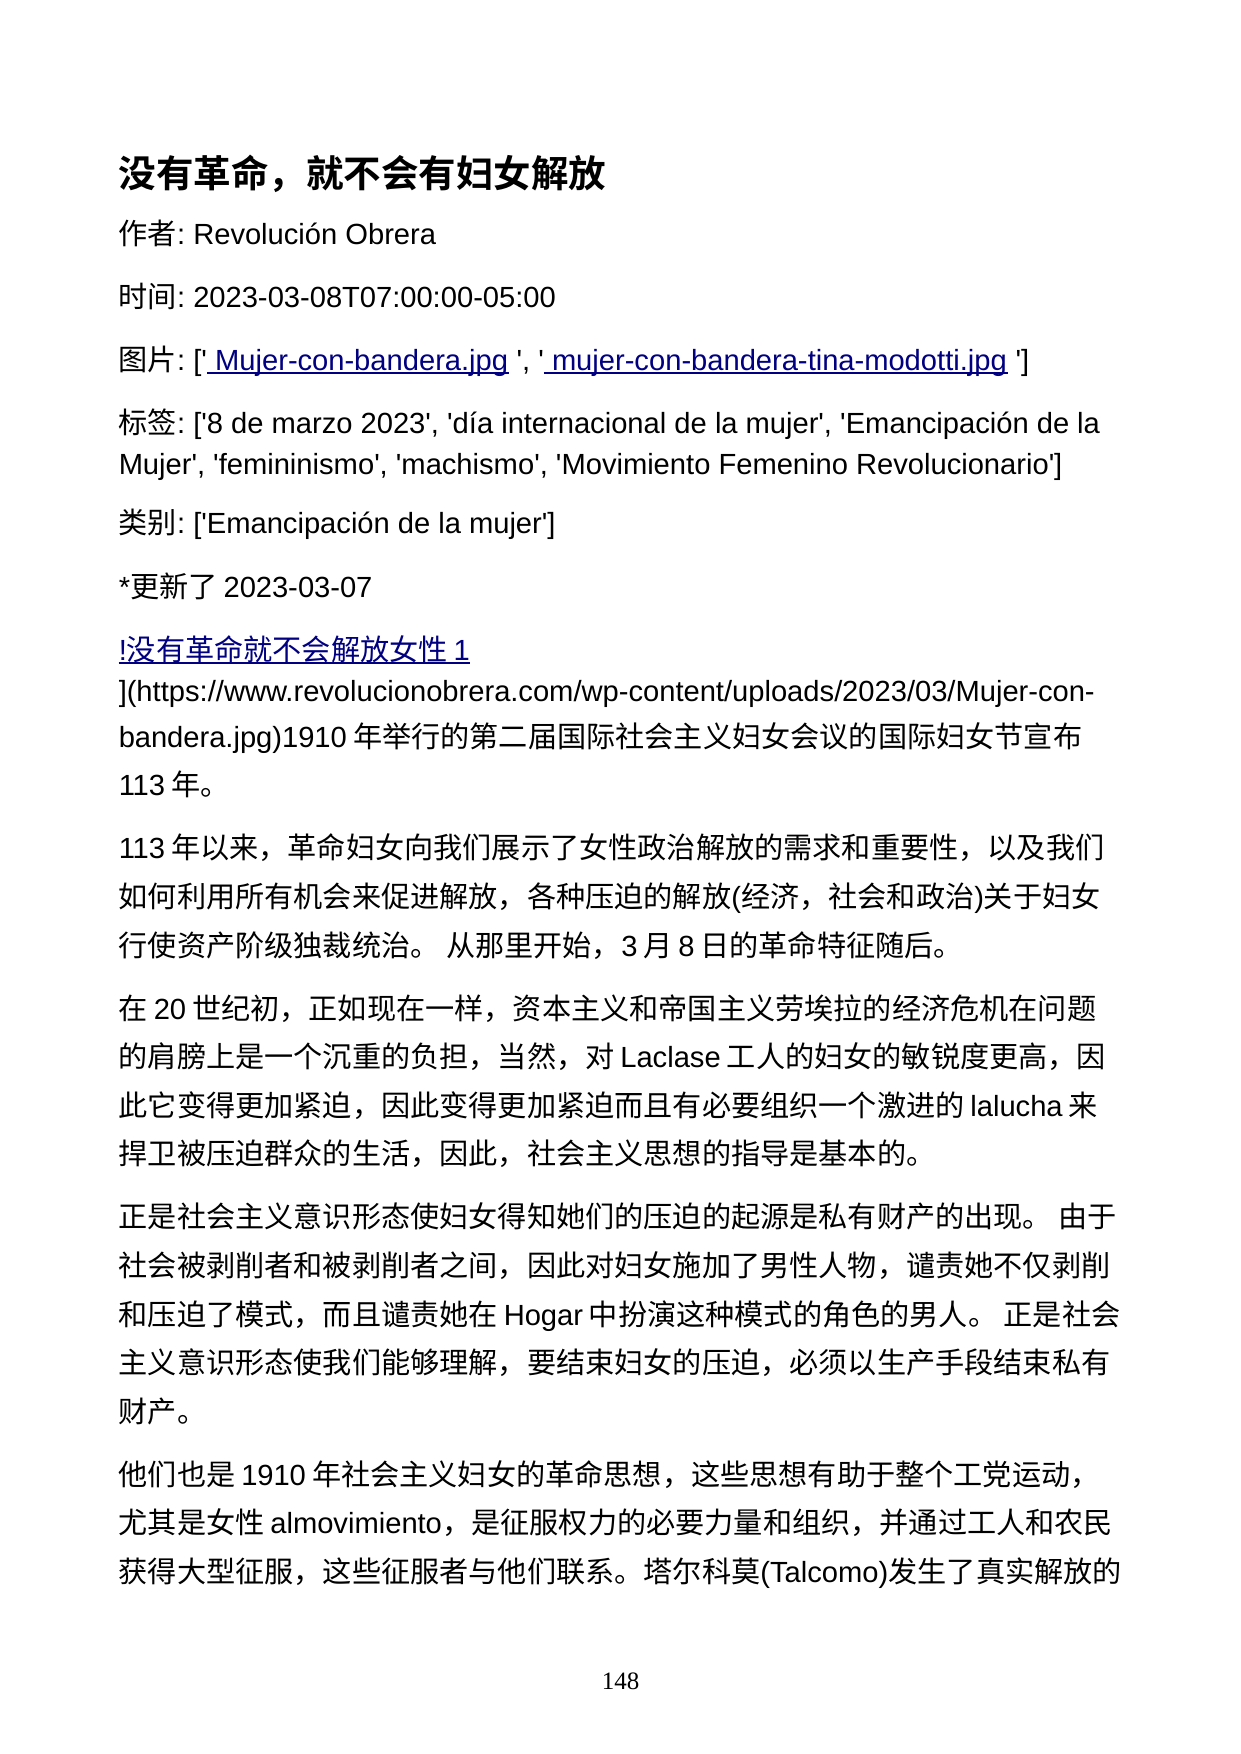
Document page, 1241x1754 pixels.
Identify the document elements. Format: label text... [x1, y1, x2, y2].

text 时间: 2023-03-08T07:00:00-05:00 [118, 273, 1122, 316]
text 113年以来，革命妇女向我们展示了女性政治解放的需求和重要性，以及我们如何利用所有机会来促进解放，各种压迫的解放(经济，社会和政治)关于妇女行使资产阶级独裁统治。 从那里开始，3月8日的革命特征随后。 [118, 825, 1122, 964]
text 图片: [' Mujer-con-bandera.jpg ', ' mujer-con-bandera-tina-modotti.jpg '] [118, 337, 1122, 379]
subtitle 没有革命，就不会有妇女解放 [118, 143, 1122, 198]
text *更新了2023-03-07 [118, 563, 1122, 606]
text 他们也是1910年社会主义妇女的革命思想，这些思想有助于整个工党运动，尤其是女性almovimiento，是征服权力的必要力量和组织，并通过工人和农民获得大型征服，这些征服者与他们联系。塔尔科莫(Talcomo)发生了真实解放的 [118, 1451, 1122, 1591]
text 正是社会主义意识形态使妇女得知她们的压迫的起源是私有财产的出现。 由于社会被剥削者和被剥削者之间，因此对妇女施加了男性人物，谴责她不仅剥削和压迫了模式，而且谴责她在Hogar中扮演这种模式的角色的男人。 正是社会主义意识形态使我们能够理解，要结束妇女的压迫，必须以生产手段结束私有财产。 [118, 1194, 1122, 1431]
text !没有革命就不会解放女性1 ](https://www.revolucionobrera.com/wp-content/uploads/2023/03/Mujer-con-bandera.jpg)1910年举行的第二届国际社会主义妇女会议的国际妇女节宣布113年。 [118, 626, 1122, 804]
text 类别: ['Emancipación de la mujer'] [118, 500, 1122, 542]
text 在20世纪初，正如现在一样，资本主义和帝国主义劳埃拉的经济危机在问题的肩膀上是一个沉重的负担，当然，对Laclase工人的妇女的敏锐度更高，因此它变得更加紧迫，因此变得更加紧迫而且有必要组织一个激进的lalucha来捍卫被压迫群众的生活，因此，社会主义思想的指导是基本的。 [118, 985, 1122, 1173]
text 标签: ['8 de marzo 2023', 'día internacional de la mujer', 'Emancipación de la Mujer', 'femininismo', 'machismo', 'Movimiento Femenino Revolucionario'] [118, 400, 1122, 481]
text 作者: Revolución Obrera [118, 210, 1122, 253]
